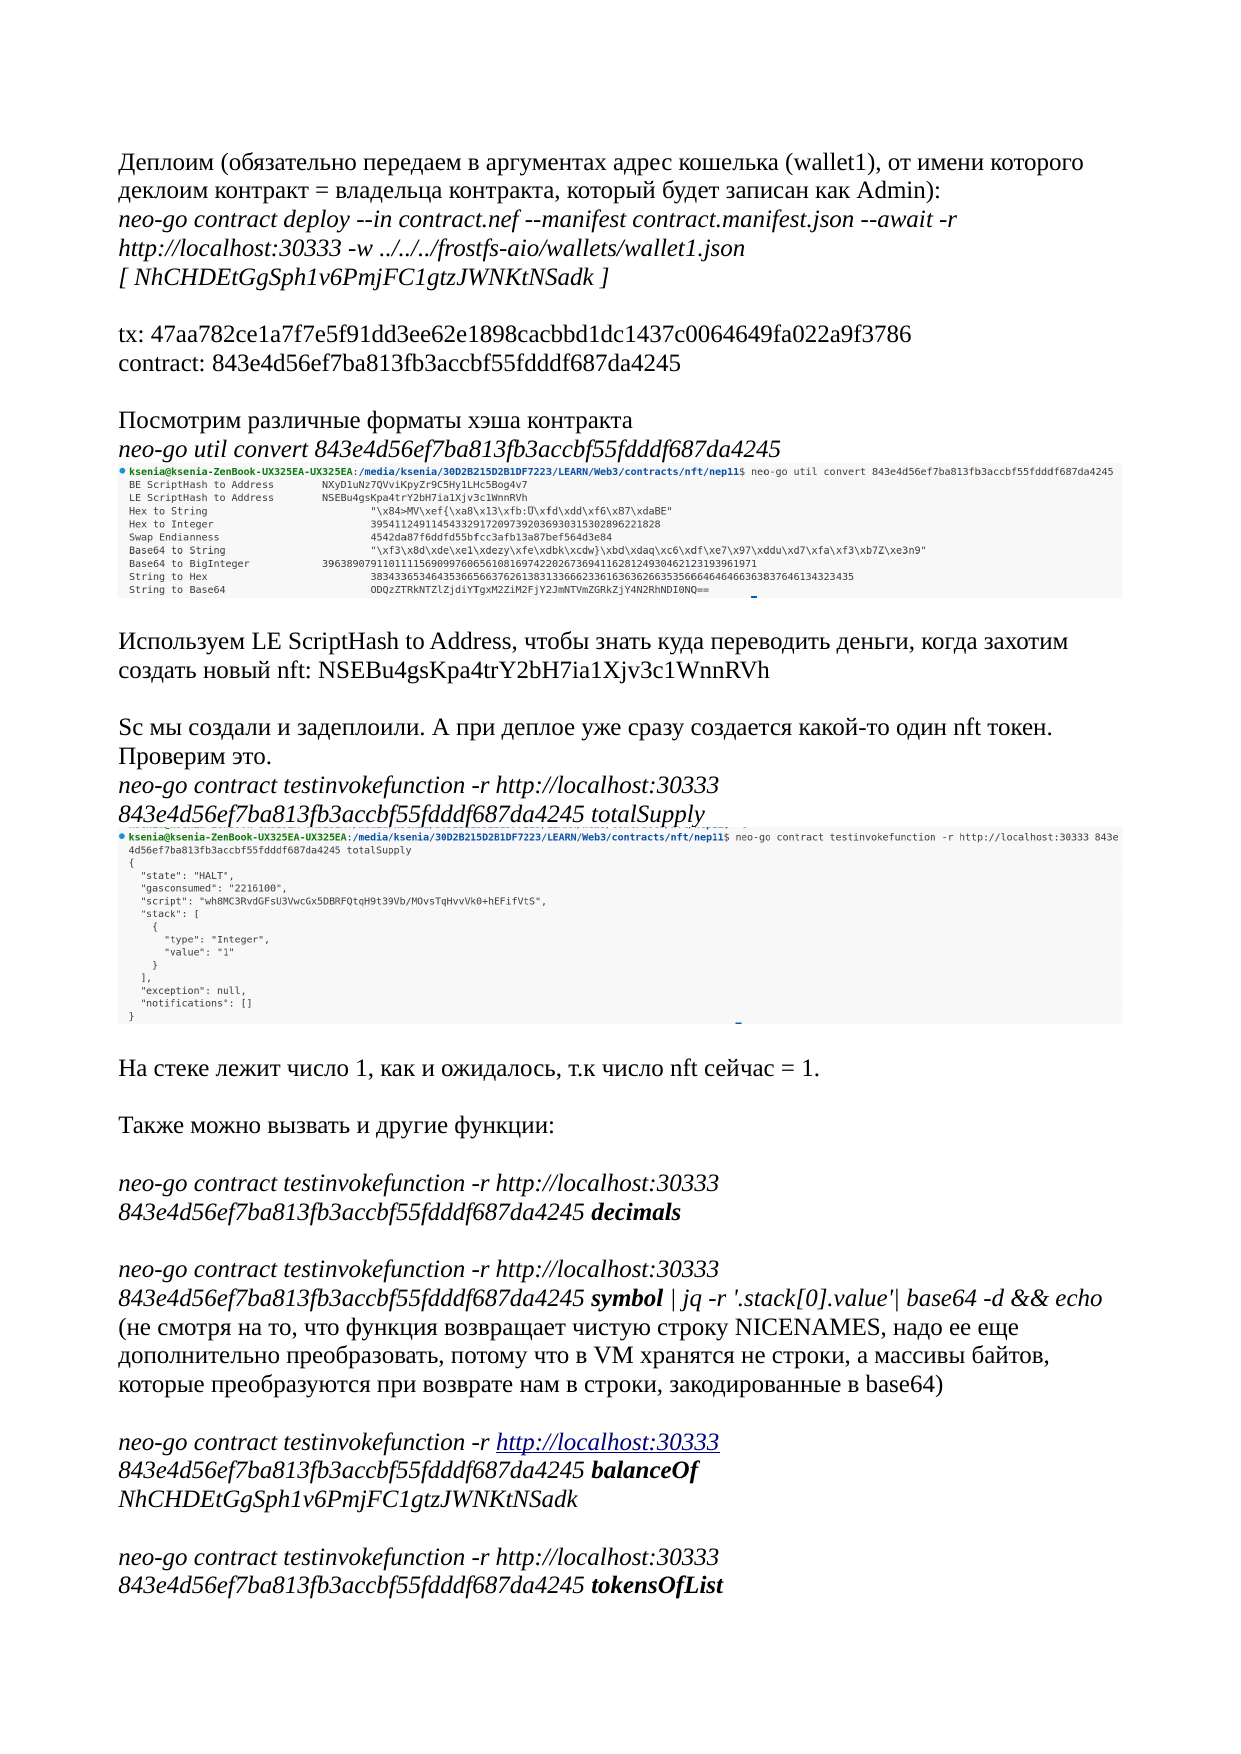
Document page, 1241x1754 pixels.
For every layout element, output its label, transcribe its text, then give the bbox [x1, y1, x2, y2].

text neo-go contract testinvokefunction -r http://localhost:30333 843e4d56ef7ba813fb3accbf55fdddf687da4245 decimals [118, 1168, 1122, 1225]
text neo-go contract testinvokefunction -r http://localhost:30333 843e4d56ef7ba813fb3accbf55fdddf687da4245 totalSupply [118, 770, 1122, 827]
text Посмотрим различные форматы хэша контракта [118, 406, 1122, 434]
text Sc мы создали и задеплоили. А при деплое уже сразу создается какой-то один nft токен. Проверим это. [118, 712, 1122, 770]
text Деплоим (обязательно передаем в аргументах адрес кошелька (wallet1), от имени которого деклоим контракт = владельца контракта, который будет записан как Admin): [118, 147, 1122, 204]
text neo-go contract deploy --in contract.nef --manifest contract.manifest.json --await -r http://localhost:30333 -w ../../../frostfs-aio/wallets/wallet1.json [ NhCHDEtGgSph1v6PmjFC1gtzJWNKtNSadk ] [118, 204, 1122, 291]
text neo-go util convert 843e4d56ef7ba813fb3accbf55fdddf687da4245 [118, 434, 1122, 463]
text contract: 843e4d56ef7ba813fb3accbf55fdddf687da4245 [118, 348, 1122, 377]
text neo-go contract testinvokefunction -r http://localhost:30333 843e4d56ef7ba813fb3accbf55fdddf687da4245 balanceOf NhCHDEtGgSph1v6PmjFC1gtzJWNKtNSadk [118, 1427, 1122, 1513]
text На стеке лежит число 1, как и ожидалось, т.к число nft сейчас = 1. [118, 1053, 1122, 1082]
text (не смотря на то, что функция возвращает чистую строку NICENAMES, надо ее еще дополнительно преобразовать, потому что в VM хранятся не строки, а массивы байтов, которые преобразуются при возврате нам в строки, закодированные в base64) [118, 1312, 1122, 1398]
text Используем LE ScriptHash to Address, чтобы знать куда переводить деньги, когда захотим создать новый nft: NSEBu4gsKpa4trY2bH7ia1Xjv3c1WnnRVh [118, 626, 1122, 684]
picture [118, 827, 1123, 1024]
text neo-go contract testinvokefunction -r http://localhost:30333 843e4d56ef7ba813fb3accbf55fdddf687da4245 symbol | jq -r '.stack[0].value'| base64 -d && echo [118, 1254, 1122, 1312]
text neo-go contract testinvokefunction -r http://localhost:30333 843e4d56ef7ba813fb3accbf55fdddf687da4245 tokensOfList [118, 1542, 1122, 1599]
text tx: 47aa782ce1a7f7e5f91dd3ee62e1898cacbbd1dc1437c0064649fa022a9f3786 [118, 319, 1122, 348]
text Также можно вызвать и другие функции: [118, 1110, 1122, 1139]
picture [118, 463, 1123, 598]
